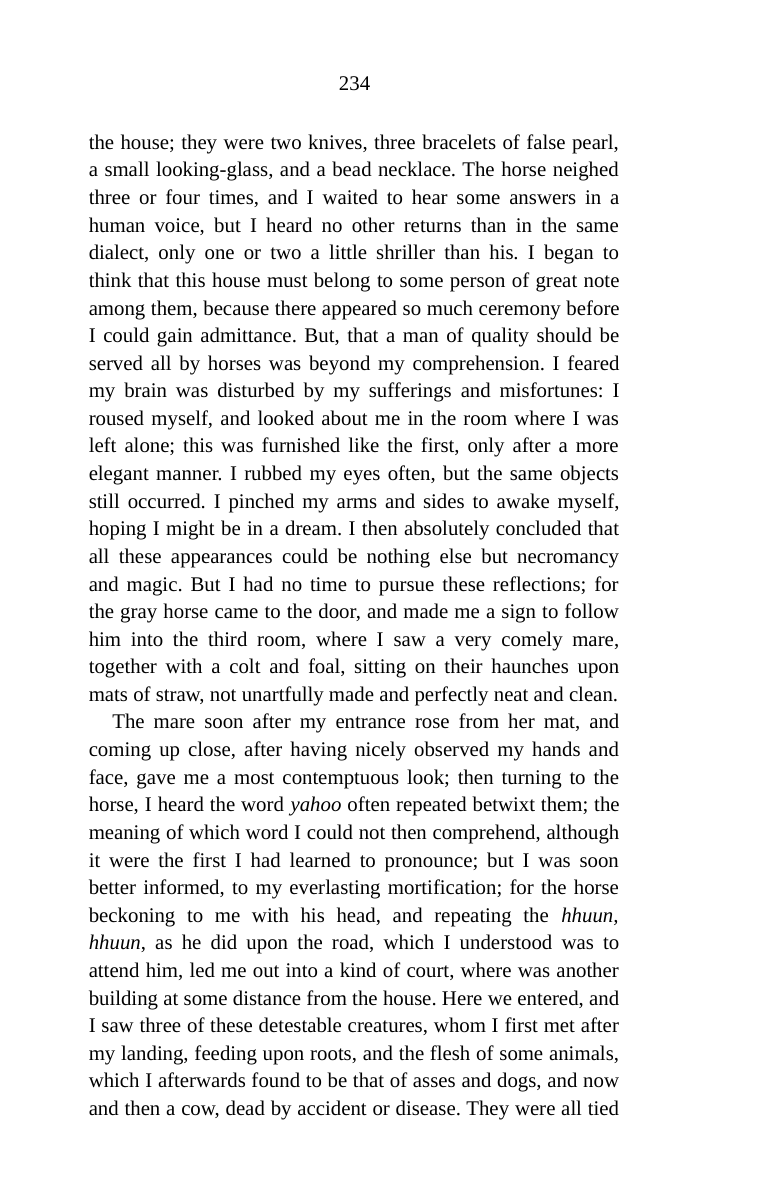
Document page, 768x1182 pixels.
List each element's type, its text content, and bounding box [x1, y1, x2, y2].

text The mare soon after my entrance rose from her mat, and coming up close, after having nicely observed my hands and face, gave me a most contemptuous look; then turning to the horse, I heard the word yahoo often repeated betwixt them; the meaning of which word I could not then comprehend, although it were the first I had learned to pronounce; but I was soon better informed, to my everlasting mortification; for the horse beckoning to me with his head, and repeating the hhuun, hhuun, as he did upon the road, which I understood was to attend him, led me out into a kind of court, where was another building at some distance from the house. Here we entered, and I saw three of these detestable creatures, whom I first met after my landing, feeding upon roots, and the flesh of some animals, which I afterwards found to be that of asses and dogs, and now and then a cow, dead by accident or disease. They were all tied [88, 709, 620, 1120]
text the house; they were two knives, three bracelets of false pearl, a small looking-glass, and a bead necklace. The horse neighed three or four times, and I waited to hear some answers in a human voice, but I heard no other returns than in the same dialect, only one or two a little shriller than his. I began to think that this house must belong to some person of great note among them, because there appeared so much ceremony before I could gain admittance. But, that a man of quality should be served all by horses was beyond my comprehension. I feared my brain was disturbed by my sufferings and misfortunes: I roused myself, and looked about me in the room where I was left alone; this was furnished like the first, only after a more elegant manner. I rubbed my eyes often, but the same objects still occurred. I pinched my arms and sides to awake myself, hoping I might be in a dream. I then absolutely concluded that all these appearances could be nothing else but necromancy and magic. But I had no time to pursue these reflections; for the gray horse came to the door, and made me a sign to follow him into the third room, where I saw a very comely mare, together with a colt and foal, sitting on their haunches upon mats of straw, not unartfully made and perfectly neat and clean. [88, 130, 620, 706]
